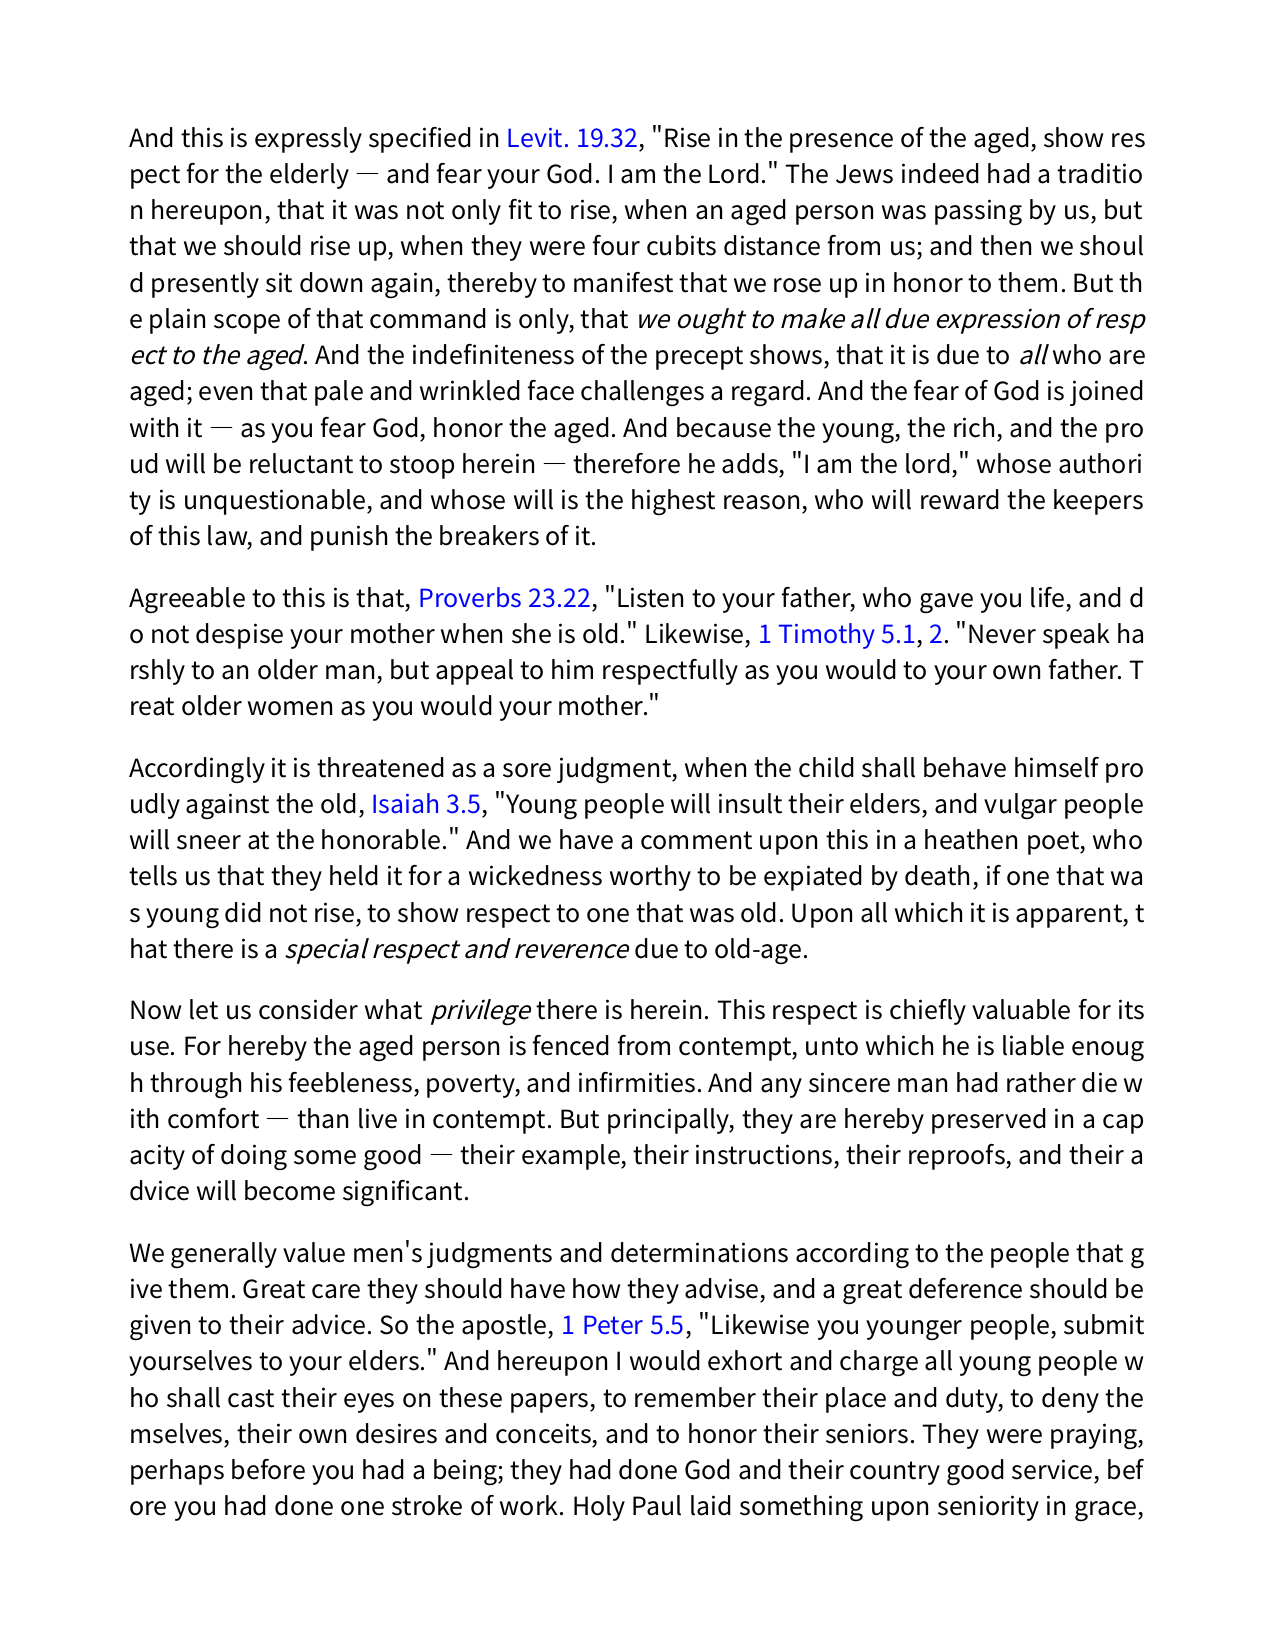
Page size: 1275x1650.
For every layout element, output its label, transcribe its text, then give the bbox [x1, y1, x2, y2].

text Now let us consider what privilege there is herein. This respect is chiefly valuable for its use. For hereby the aged person is fenced from contempt, unto which he is liable enough through his feebleness, poverty, and infirmities. And any sincere man had rather die with comfort — than live in contempt. But principally, they are hereby preserved in a capacity of doing some good — their example, their instructions, their reproofs, and their advice will become significant. [129, 991, 1146, 1208]
text And this is expressly specified in Levit. 19.32, "Rise in the presence of the aged, show respect for the elderly — and fear your God. I am the Lord." The Jews indeed had a tradition hereupon, that it was not only fit to rise, when an aged person was passing by us, but that we should rise up, when they were four cubits distance from us; and then we should presently sit down again, thereby to manifest that we rose up in honor to them. But the plain scope of that command is only, that we ought to make all due expression of respect to the aged. And the indefiniteness of the precept shows, that it is due to all who are aged; even that pale and wrinkled face challenges a regard. And the fear of God is joined with it — as you fear God, honor the aged. And because the young, the rich, and the proud will be reluctant to stoop herein — therefore he adds, "I am the lord," whose authority is unquestionable, and whose will is the highest reason, who will reward the keepers of this law, and punish the breakers of it. [129, 118, 1146, 553]
text We generally value men's judgments and determinations according to the people that give them. Great care they should have how they advise, and a great deference should be given to their advice. So the apostle, 1 Peter 5.5, "Likewise you younger people, submit yourselves to your elders." And hereupon I would exhort and charge all young people who shall cast their eyes on these papers, to remember their place and duty, to deny themselves, their own desires and conceits, and to honor their seniors. They were praying, perhaps before you had a being; they had done God and their country good service, before you had done one stroke of work. Holy Paul laid something upon seniority in grace, [129, 1233, 1146, 1523]
text Agreeable to this is that, Proverbs 23.22, "Listen to your father, who gave you life, and do not despise your mother when she is old." Likewise, 1 Timothy 5.1, 2. "Never speak harshly to an older man, but appeal to him respectfully as you would to your own father. Treat older women as you would your mother." [129, 578, 1146, 723]
text Accordingly it is threatened as a sore judgment, when the child shall behave himself proudly against the old, Isaiah 3.5, "Young people will insult their elders, and vulgar people will sneer at the honorable." And we have a comment upon this in a heathen poet, who tells us that they held it for a wickedness worthy to be expiated by death, if one that was young did not rise, to show respect to one that was old. Upon all which it is apparent, that there is a special respect and reverence due to old-age. [129, 748, 1146, 966]
